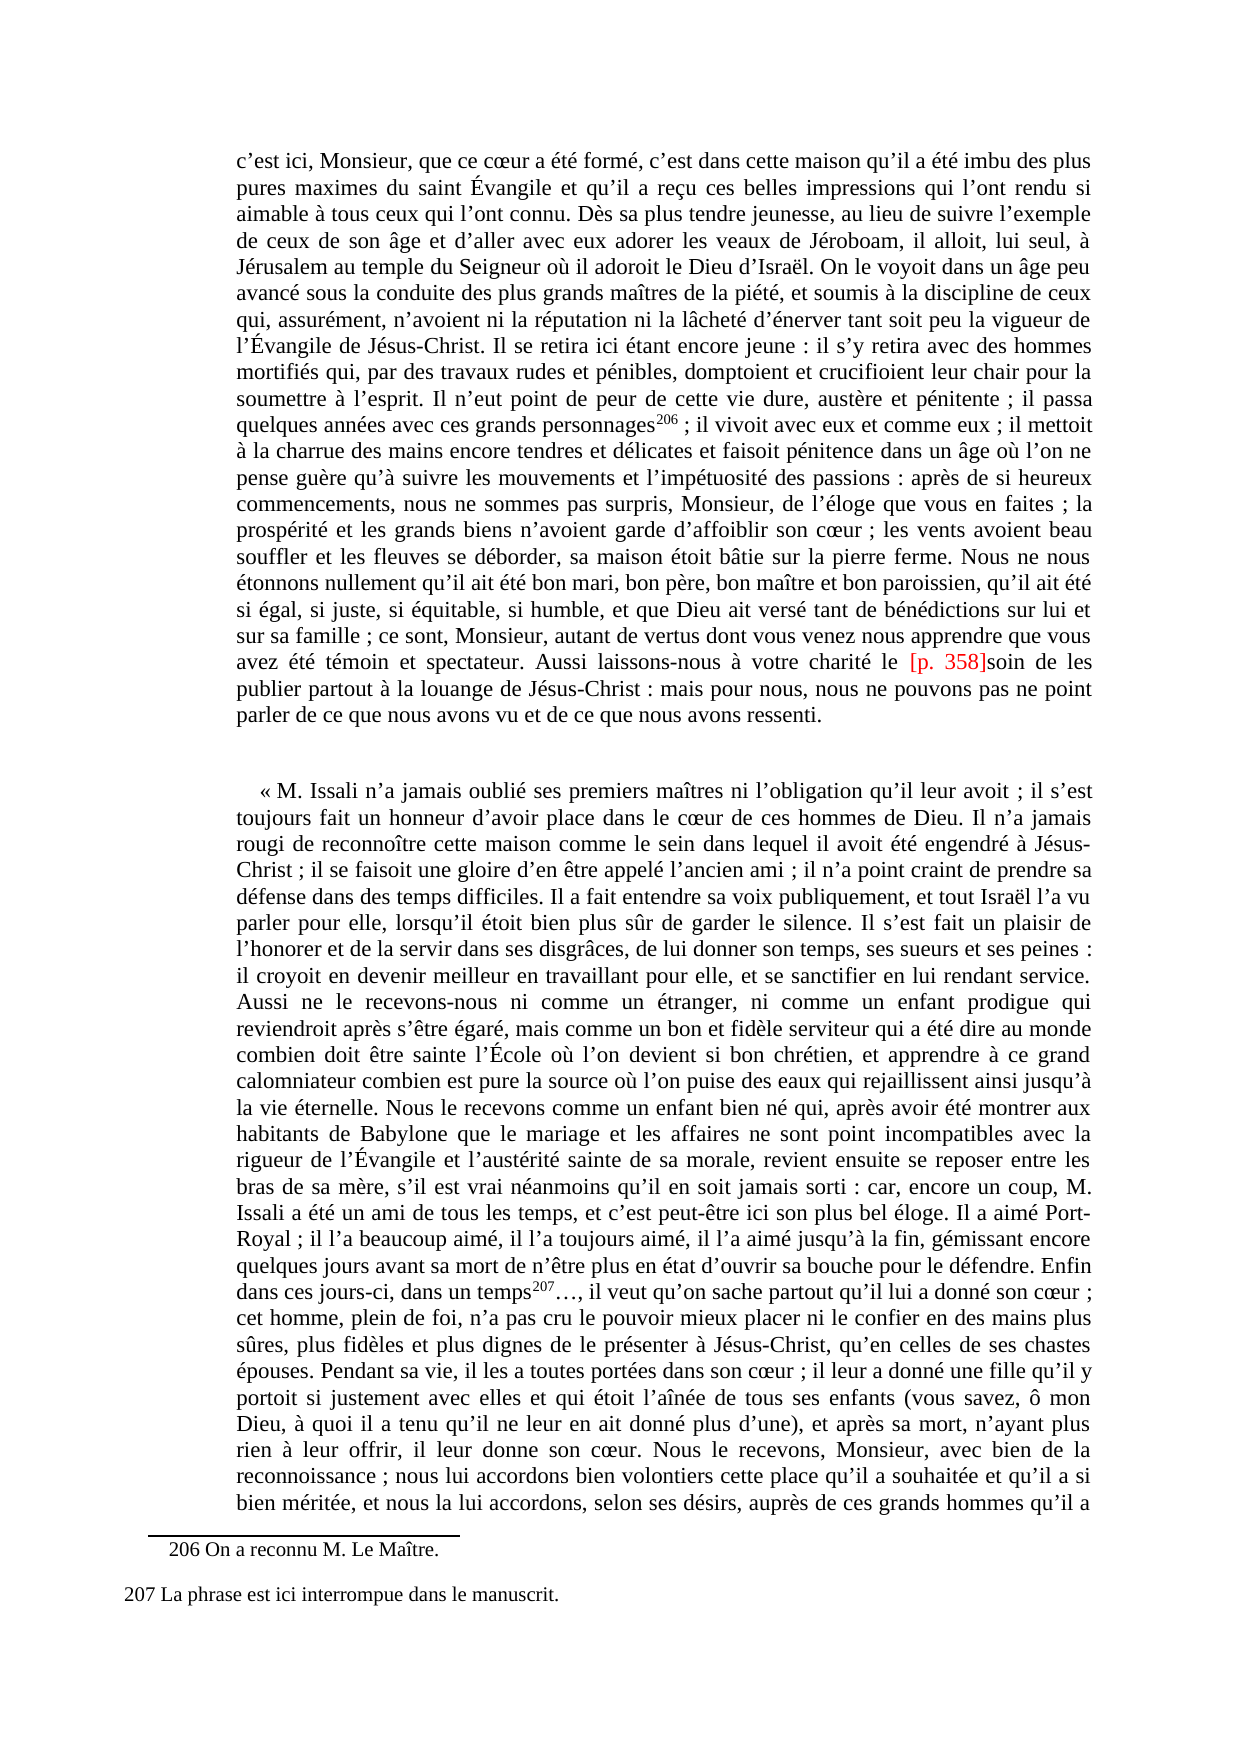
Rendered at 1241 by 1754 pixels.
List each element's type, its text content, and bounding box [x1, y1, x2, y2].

text La phrase est ici interrompue dans le manuscrit. [124, 1581, 1093, 1606]
text « M. Issali n’a jamais oublié ses premiers maîtres ni l’obligation qu’il leur avoit ; il s’est toujours fait un honneur d’avoir place dans le cœur de ces hommes de Dieu. Il n’a jamais rougi de reconnoître cette maison comme le sein dans lequel il avoit été engendré à Jésus-Christ ; il se faisoit une gloire d’en être appelé l’ancien ami ; il n’a point craint de prendre sa défense dans des temps difficiles. Il a fait entendre sa voix publiquement, et tout Israël l’a vu parler pour elle, lorsqu’il étoit bien plus sûr de garder le silence. Il s’est fait un plaisir de l’honorer et de la servir dans ses disgrâces, de lui donner son temps, ses sueurs et ses peines : il croyoit en devenir meilleur en travaillant pour elle, et se sanctifier en lui rendant service. Aussi ne le recevons-nous ni comme un étranger, ni comme un enfant prodigue qui reviendroit après s’être égaré, mais comme un bon et fidèle serviteur qui a été dire au monde combien doit être sainte l’École où l’on devient si bon chrétien, et apprendre à ce grand calomniateur combien est pure la source où l’on puise des eaux qui rejaillissent ainsi jusqu’à la vie éternelle. Nous le recevons comme un enfant bien né qui, après avoir été montrer aux habitants de Babylone que le mariage et les affaires ne sont point incompatibles avec la rigueur de l’Évangile et l’austérité sainte de sa morale, revient ensuite se reposer entre les bras de sa mère, s’il est vrai néanmoins qu’il en soit jamais sorti : car, encore un coup, M. Issali a été un ami de tous les temps, et c’est peut-être ici son plus bel éloge. Il a aimé Port-Royal ; il l’a beaucoup aimé, il l’a toujours aimé, il l’a aimé jusqu’à la fin, gémissant encore quelques jours avant sa mort de n’être plus en état d’ouvrir sa bouche pour le défendre. Enfin dans ces jours-ci, dans un temps…, il veut qu’on sache partout qu’il lui a donné son cœur ; cet homme, plein de foi, n’a pas cru le pouvoir mieux placer ni le confier en des mains plus sûres, plus fidèles et plus dignes de le présenter à Jésus-Christ, qu’en celles de ses chastes épouses. Pendant sa vie, il les a toutes portées dans son cœur ; il leur a donné une fille qu’il y portoit si justement avec elles et qui étoit l’aînée de tous ses enfants (vous savez, ô mon Dieu, à quoi il a tenu qu’il ne leur en ait donné plus d’une), et après sa mort, n’ayant plus rien à leur offrir, il leur donne son cœur. Nous le recevons, Monsieur, avec bien de la reconnoissance ; nous lui accordons bien volontiers cette place qu’il a souhaitée et qu’il a si bien méritée, et nous la lui accordons, selon ses désirs, auprès de ces grands hommes qu’il a [236, 777, 1093, 1515]
text c’est ici, Monsieur, que ce cœur a été formé, c’est dans cette maison qu’il a été imbu des plus pures maximes du saint Évangile et qu’il a reçu ces belles impressions qui l’ont rendu si aimable à tous ceux qui l’ont connu. Dès sa plus tendre jeunesse, au lieu de suivre l’exemple de ceux de son âge et d’aller avec eux adorer les veaux de Jéroboam, il alloit, lui seul, à Jérusalem au temple du Seigneur où il adoroit le Dieu d’Israël. On le voyoit dans un âge peu avancé sous la conduite des plus grands maîtres de la piété, et soumis à la discipline de ceux qui, assurément, n’avoient ni la réputation ni la lâcheté d’énerver tant soit peu la vigueur de l’Évangile de Jésus-Christ. Il se retira ici étant encore jeune : il s’y retira avec des hommes mortifiés qui, par des travaux rudes et pénibles, domptoient et crucifioient leur chair pour la soumettre à l’esprit. Il n’eut point de peur de cette vie dure, austère et pénitente ; il passa quelques années avec ces grands personnages ; il vivoit avec eux et comme eux ; il mettoit à la charrue des mains encore tendres et délicates et faisoit pénitence dans un âge où l’on ne pense guère qu’à suivre les mouvements et l’impétuosité des passions : après de si heureux commencements, nous ne sommes pas surpris, Monsieur, de l’éloge que vous en faites ; la prospérité et les grands biens n’avoient garde d’affoiblir son cœur ; les vents avoient beau souffler et les fleuves se déborder, sa maison étoit bâtie sur la pierre ferme. Nous ne nous étonnons nullement qu’il ait été bon mari, bon père, bon maître et bon paroissien, qu’il ait été si égal, si juste, si équitable, si humble, et que Dieu ait versé tant de bénédictions sur lui et sur sa famille ; ce sont, Monsieur, autant de vertus dont vous venez nous apprendre que vous avez été témoin et spectateur. Aussi laissons-nous à votre charité le [p. 358]soin de les publier partout à la louange de Jésus-Christ : mais pour nous, nous ne pouvons pas ne point parler de ce que nous avons vu et de ce que nous avons ressenti. [236, 148, 1093, 727]
text On a reconnu M. Le Maître. [148, 1536, 1093, 1561]
